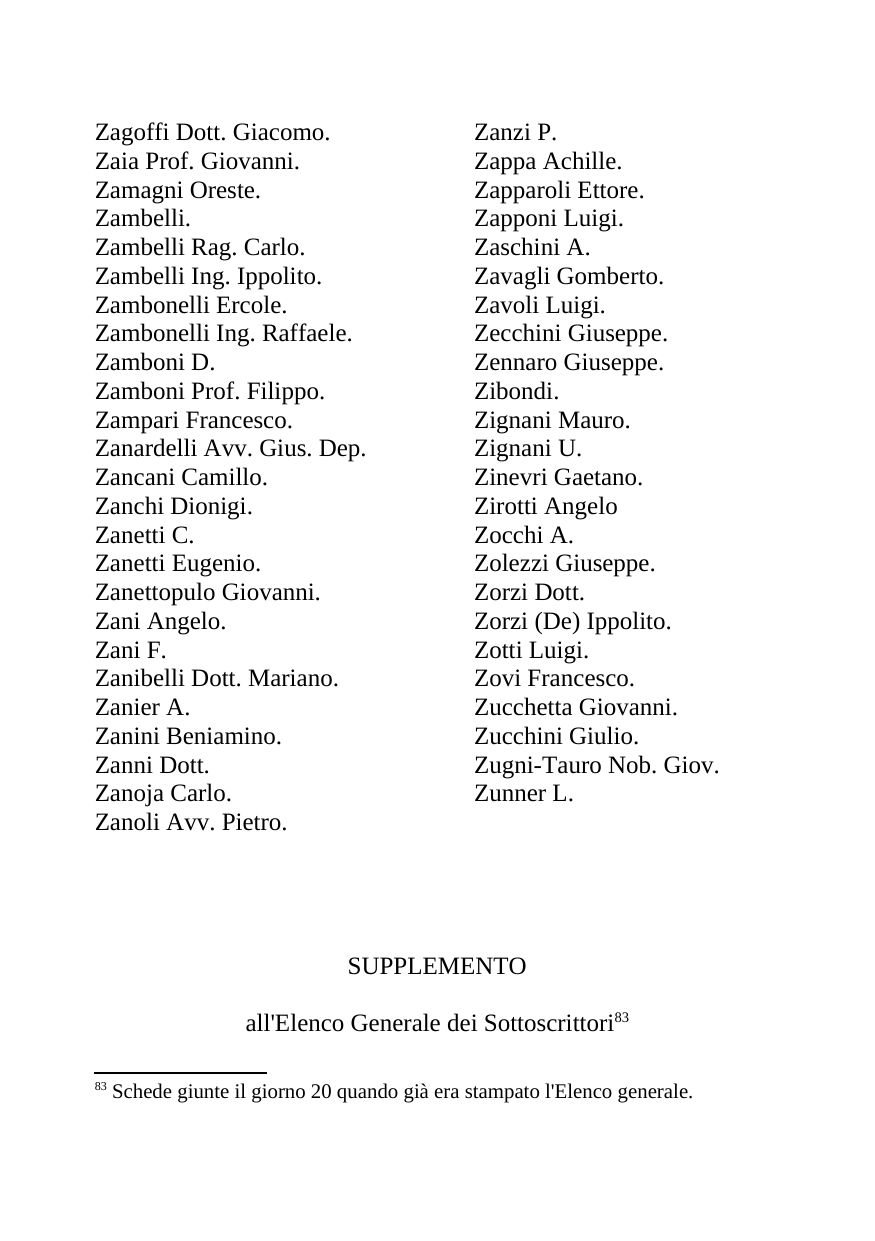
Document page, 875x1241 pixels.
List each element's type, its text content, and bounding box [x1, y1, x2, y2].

text Zirotti Angelo [474, 491, 779, 520]
text Zambelli Ing. Ippolito. [94, 261, 400, 290]
text Zapparoli Ettore. [474, 175, 779, 203]
text Zanettopulo Giovanni. [94, 577, 400, 606]
text Zampari Francesco. [94, 405, 400, 433]
text Zambonelli Ing. Raffaele. [94, 318, 400, 347]
text Zinevri Gaetano. [474, 462, 779, 491]
text Zorzi (De) Ippolito. [474, 606, 779, 635]
text Zambelli Rag. Carlo. [94, 232, 400, 261]
text Zapponi Luigi. [474, 203, 779, 232]
text all'Elenco Generale dei Sottoscrittori [94, 1008, 779, 1037]
text Zavagli Gomberto. [474, 261, 779, 290]
text Zamagni Oreste. [94, 175, 400, 203]
text Zunner L. [474, 778, 779, 807]
text Zanetti Eugenio. [94, 548, 400, 577]
text Zaschini A. [474, 232, 779, 261]
text Zamboni D. [94, 347, 400, 376]
text Zavoli Luigi. [474, 290, 779, 318]
text Zanini Beniamino. [94, 721, 400, 750]
text Zagoffi Dott. Giacomo. [94, 117, 400, 146]
text SUPPLEMENTO [94, 951, 779, 980]
text Zecchini Giuseppe. [474, 318, 779, 347]
text Zambonelli Ercole. [94, 290, 400, 318]
text Zibondi. [474, 376, 779, 405]
text Zanibelli Dott. Mariano. [94, 663, 400, 692]
text Zancani Camillo. [94, 462, 400, 491]
text Zanetti C. [94, 520, 400, 548]
text Zocchi A. [474, 520, 779, 548]
text Zugni-Tauro Nob. Giov. [474, 750, 779, 778]
text Zorzi Dott. [474, 577, 779, 606]
text Zanzi P. [474, 117, 779, 146]
text Zanchi Dionigi. [94, 491, 400, 520]
text Zanoli Avv. Pietro. [94, 807, 400, 836]
text Zovi Francesco. [474, 663, 779, 692]
text Zignani Mauro. [474, 405, 779, 433]
text Zignani U. [474, 433, 779, 462]
text Zambelli. [94, 203, 400, 232]
text Zucchini Giulio. [474, 721, 779, 750]
text Zanoja Carlo. [94, 778, 400, 807]
text Zamboni Prof. Filippo. [94, 376, 400, 405]
text Zani Angelo. [94, 606, 400, 635]
text Zanier A. [94, 692, 400, 721]
text Zanardelli Avv. Gius. Dep. [94, 433, 400, 462]
text Zanni Dott. [94, 750, 400, 778]
text Zaia Prof. Giovanni. [94, 146, 400, 175]
text Zucchetta Giovanni. [474, 692, 779, 721]
text Zennaro Giuseppe. [474, 347, 779, 376]
text Zappa Achille. [474, 146, 779, 175]
text Zani F. [94, 635, 400, 663]
text Zotti Luigi. [474, 635, 779, 663]
text Schede giunte il giorno 20 quando già era stampato l'Elenco generale. [94, 1079, 779, 1103]
text Zolezzi Giuseppe. [474, 548, 779, 577]
